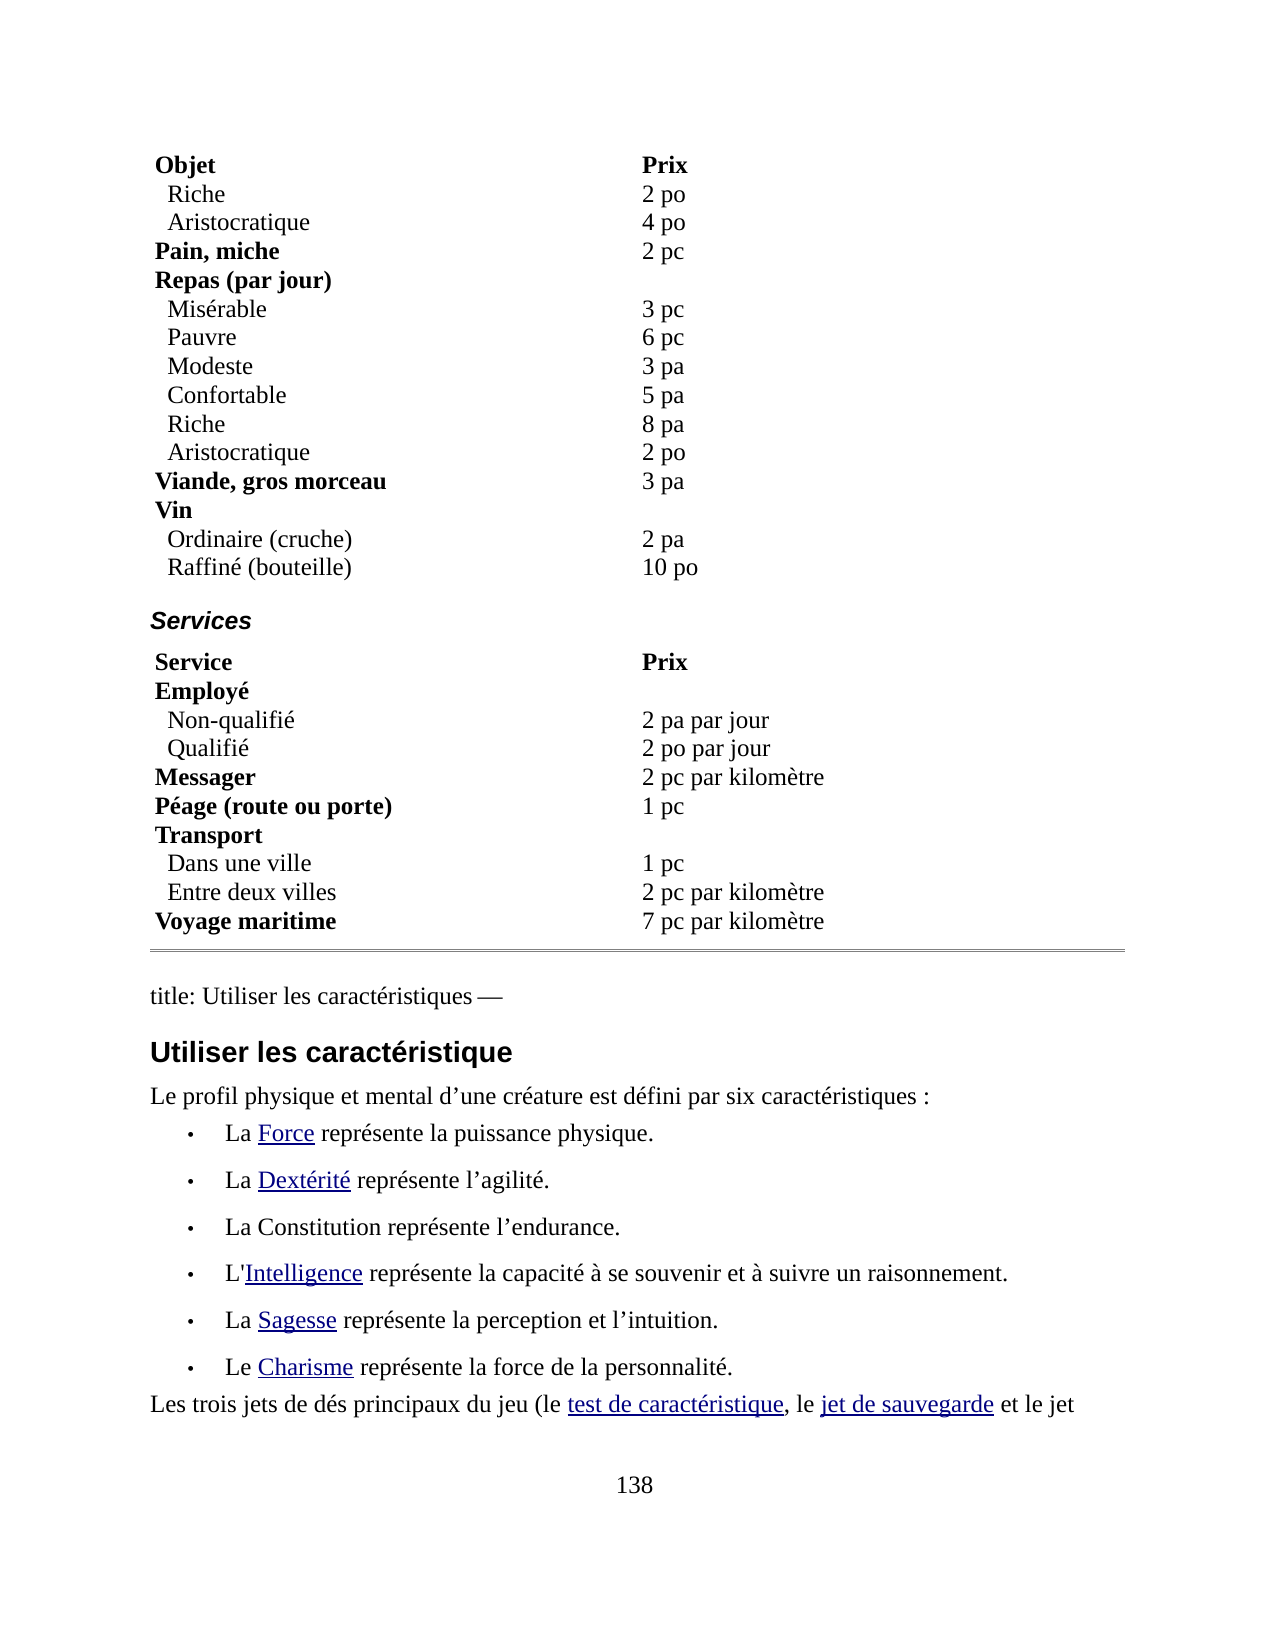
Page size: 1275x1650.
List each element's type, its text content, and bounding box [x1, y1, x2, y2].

text Le profil physique et mental d’une créature est défini par six caractéristiques : [150, 1081, 1125, 1109]
table_cell Confortable [150, 380, 637, 409]
table_cell Messager [150, 762, 637, 791]
table_cell 6 pc [638, 323, 1125, 351]
list La Force représente la puissance physique. [187, 1118, 1125, 1147]
table_header Service [150, 647, 637, 676]
table_cell Transport [150, 820, 637, 848]
table_cell 2 pc [638, 236, 1125, 265]
table_cell 5 pa [638, 380, 1125, 409]
table_cell 8 pa [638, 409, 1125, 437]
table_cell Riche [150, 179, 637, 207]
table_cell 10 po [638, 553, 1125, 581]
list La Constitution représente l’endurance. [187, 1212, 1125, 1241]
list Le Charisme représente la force de la personnalité. [187, 1352, 1125, 1381]
table_cell Misérable [150, 294, 637, 322]
list L'Intelligence représente la capacité à se souvenir et à suivre un raisonnement. [187, 1258, 1125, 1287]
table_cell Employé [150, 676, 637, 705]
table_cell [638, 676, 1125, 705]
table_cell Entre deux villes [150, 877, 637, 906]
table_cell [638, 265, 1125, 294]
table_cell Vin [150, 495, 637, 524]
table_cell 2 pc par kilomètre [638, 877, 1125, 906]
table_cell Modeste [150, 351, 637, 380]
table_cell [638, 820, 1125, 848]
text title: Utiliser les caractéristiques — [150, 981, 1125, 1010]
table_cell 2 po par jour [638, 734, 1125, 762]
table_cell 2 pa par jour [638, 705, 1125, 733]
table_cell 3 pa [638, 466, 1125, 495]
table_cell Repas (par jour) [150, 265, 637, 294]
table_cell [638, 495, 1125, 524]
table_cell 3 pc [638, 294, 1125, 322]
table_cell Qualifié [150, 734, 637, 762]
table_cell Pauvre [150, 323, 637, 351]
subtitle Services [150, 606, 1125, 635]
table_cell Dans une ville [150, 849, 637, 877]
table_cell 1 pc [638, 849, 1125, 877]
subtitle Utiliser les caractéristique [150, 1035, 1125, 1068]
table_cell 2 po [638, 179, 1125, 207]
list La Sagesse représente la perception et l’intuition. [187, 1305, 1125, 1334]
table_header Prix [638, 647, 1125, 676]
table_cell 2 pc par kilomètre [638, 762, 1125, 791]
table_cell Riche [150, 409, 637, 437]
table_cell Viande, gros morceau [150, 466, 637, 495]
list La Dextérité représente l’agilité. [187, 1165, 1125, 1194]
table_cell Voyage maritime [150, 906, 637, 935]
table_header Objet [150, 150, 637, 179]
table_cell Raffiné (bouteille) [150, 553, 637, 581]
text Les trois jets de dés principaux du jeu (le test de caractéristique, le jet de sauvegarde et le jet [150, 1389, 1125, 1418]
table_header Prix [638, 150, 1125, 179]
table_cell Aristocratique [150, 438, 637, 466]
table_cell Péage (route ou porte) [150, 791, 637, 820]
table_cell Aristocratique [150, 208, 637, 236]
table_cell Non-qualifié [150, 705, 637, 733]
table_cell 1 pc [638, 791, 1125, 820]
table_cell 2 po [638, 438, 1125, 466]
table_cell Ordinaire (cruche) [150, 524, 637, 552]
table_cell 2 pa [638, 524, 1125, 552]
table_cell Pain, miche [150, 236, 637, 265]
table_cell 4 po [638, 208, 1125, 236]
table_cell 7 pc par kilomètre [638, 906, 1125, 935]
table_cell 3 pa [638, 351, 1125, 380]
